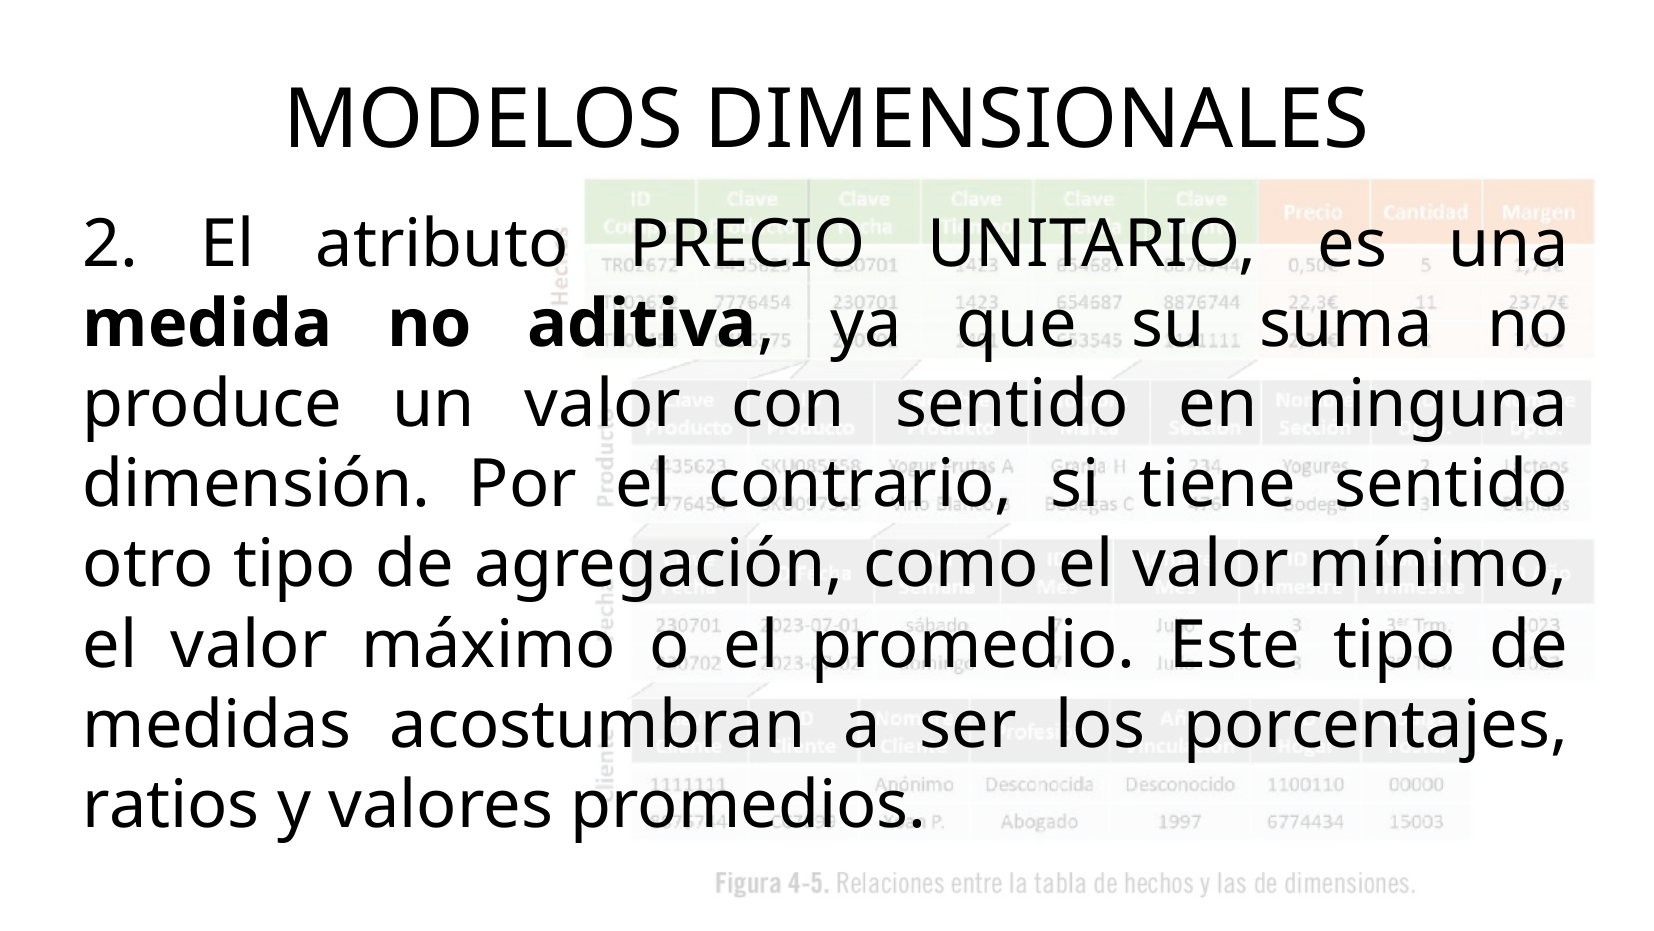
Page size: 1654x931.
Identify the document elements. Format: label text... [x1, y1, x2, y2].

list El atributo PRECIO UNITARIO, es una medida no aditiva, ya que su suma no produce un valor con sentido en ninguna dimensión. Por el contrario, si tiene sentido otro tipo de agregación, como el valor mínimo, el valor máximo o el promedio. Este tipo de medidas acostumbran a ser los porcentajes, ratios y valores promedios. [82, 199, 1571, 928]
title MODELOS DIMENSIONALES [82, 37, 1571, 193]
picture [531, 147, 1624, 909]
